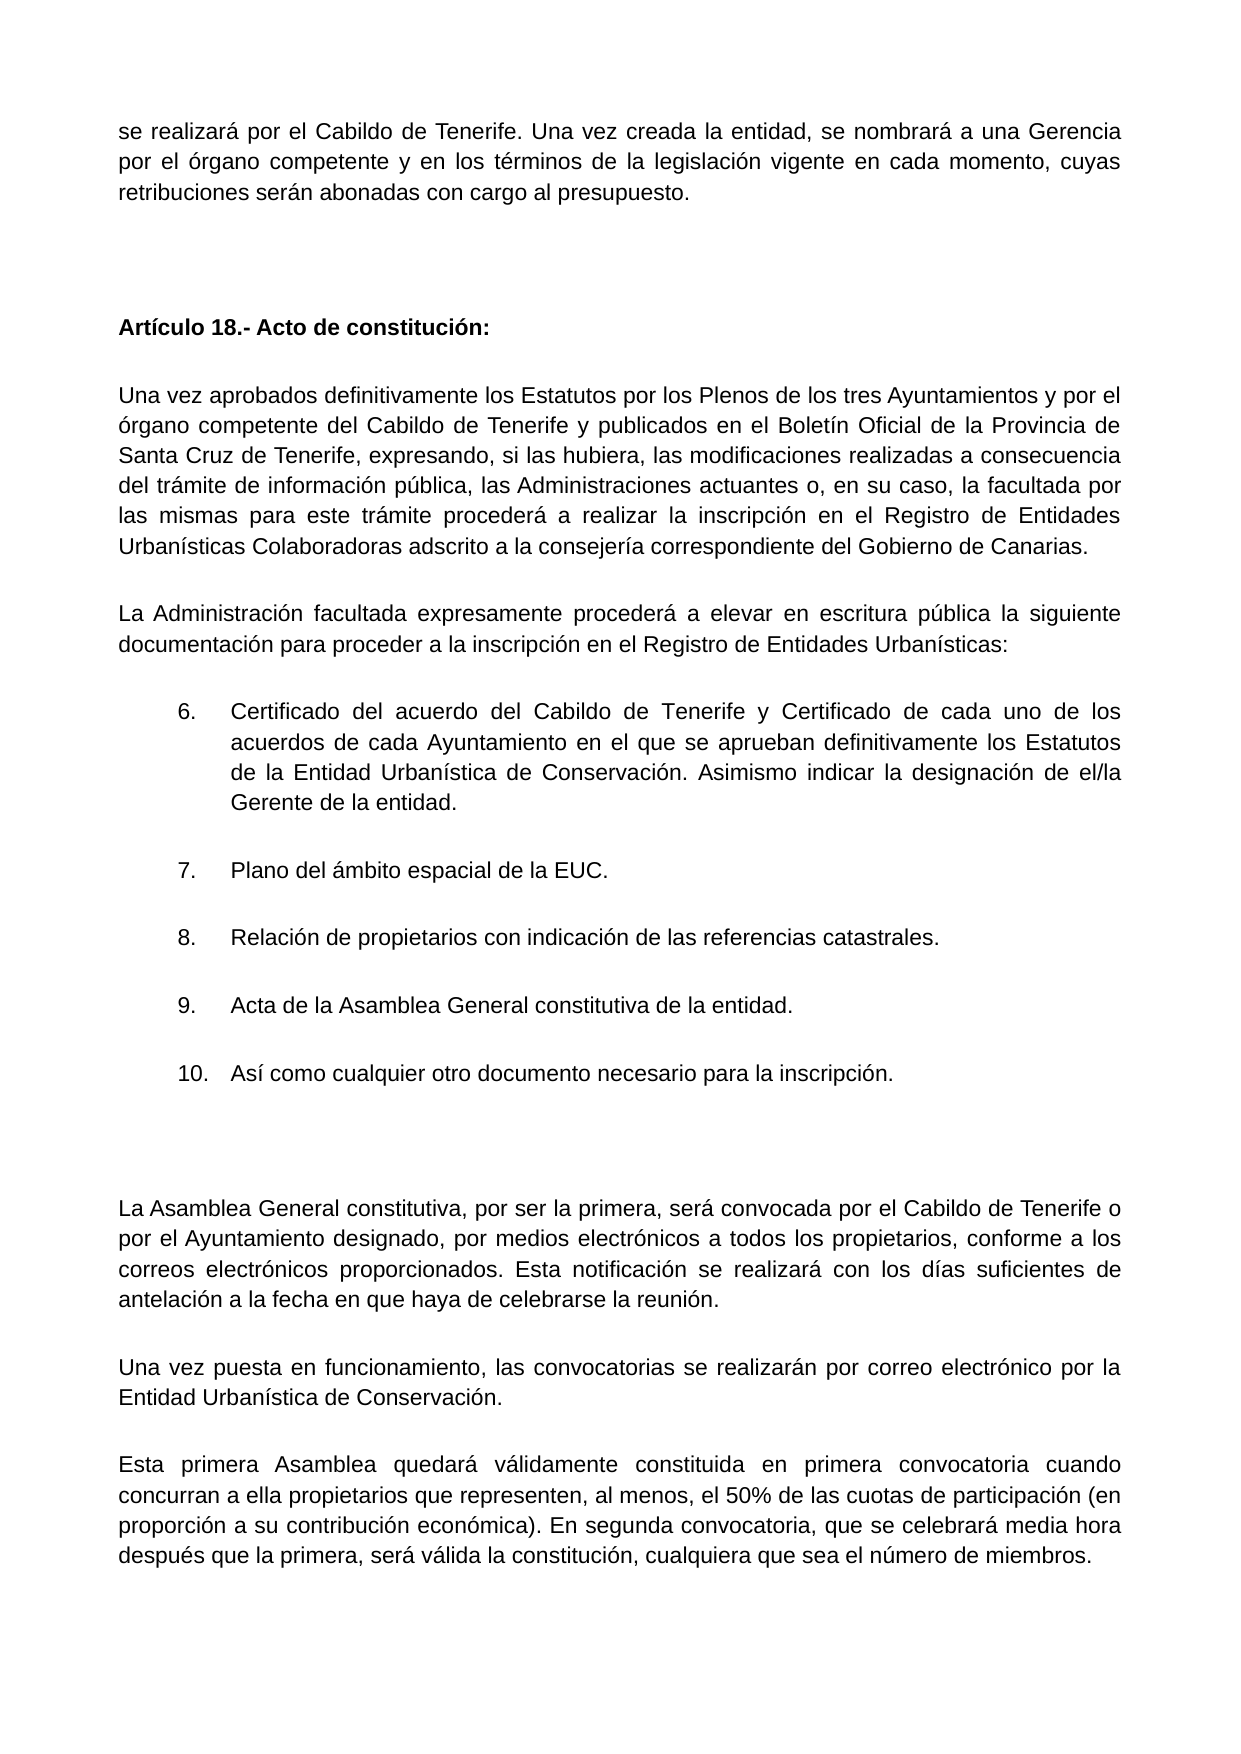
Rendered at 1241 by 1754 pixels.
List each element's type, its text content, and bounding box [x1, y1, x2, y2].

text La Administración facultada expresamente procederá a elevar en escritura pública la siguiente documentación para proceder a la inscripción en el Registro de Entidades Urbanísticas: [118, 600, 1122, 657]
text Una vez aprobados definitivamente los Estatutos por los Plenos de los tres Ayuntamientos y por el órgano competente del Cabildo de Tenerife y publicados en el Boletín Oficial de la Provincia de Santa Cruz de Tenerife, expresando, si las hubiera, las modificaciones realizadas a consecuencia del trámite de información pública, las Administraciones actuantes o, en su caso, la facultada por las mismas para este trámite procederá a realizar la inscripción en el Registro de Entidades Urbanísticas Colaboradoras adscrito a la consejería correspondiente del Gobierno de Canarias. [118, 382, 1122, 559]
text Artículo 18.- Acto de constitución: [118, 314, 1122, 340]
list Así como cualquier otro documento necesario para la inscripción. [177, 1060, 1122, 1086]
list Certificado del acuerdo del Cabildo de Tenerife y Certificado de cada uno de los acuerdos de cada Ayuntamiento en el que se aprueban definitivamente los Estatutos de la Entidad Urbanística de Conservación. Asimismo indicar la designación de el/la Gerente de la entidad. [177, 698, 1122, 815]
list Acta de la Asamblea General constitutiva de la entidad. [177, 992, 1122, 1018]
text se realizará por el Cabildo de Tenerife. Una vez creada la entidad, se nombrará a una Gerencia por el órgano competente y en los términos de la legislación vigente en cada momento, cuyas retribuciones serán abonadas con cargo al presupuesto. [118, 118, 1122, 205]
list Plano del ámbito espacial de la EUC. [177, 857, 1122, 883]
text La Asamblea General constitutiva, por ser la primera, será convocada por el Cabildo de Tenerife o por el Ayuntamiento designado, por medios electrónicos a todos los propietarios, conforme a los correos electrónicos proporcionados. Esta notificación se realizará con los días suficientes de antelación a la fecha en que haya de celebrarse la reunión. [118, 1195, 1122, 1312]
list Relación de propietarios con indicación de las referencias catastrales. [177, 924, 1122, 951]
text Una vez puesta en funcionamiento, las convocatorias se realizarán por correo electrónico por la Entidad Urbanística de Conservación. [118, 1353, 1122, 1410]
text Esta primera Asamblea quedará válidamente constituida en primera convocatoria cuando concurran a ella propietarios que representen, al menos, el 50% de las cuotas de participación (en proporción a su contribución económica). En segunda convocatoria, que se celebrará media hora después que la primera, será válida la constitución, cualquiera que sea el número de miembros. [118, 1451, 1122, 1568]
